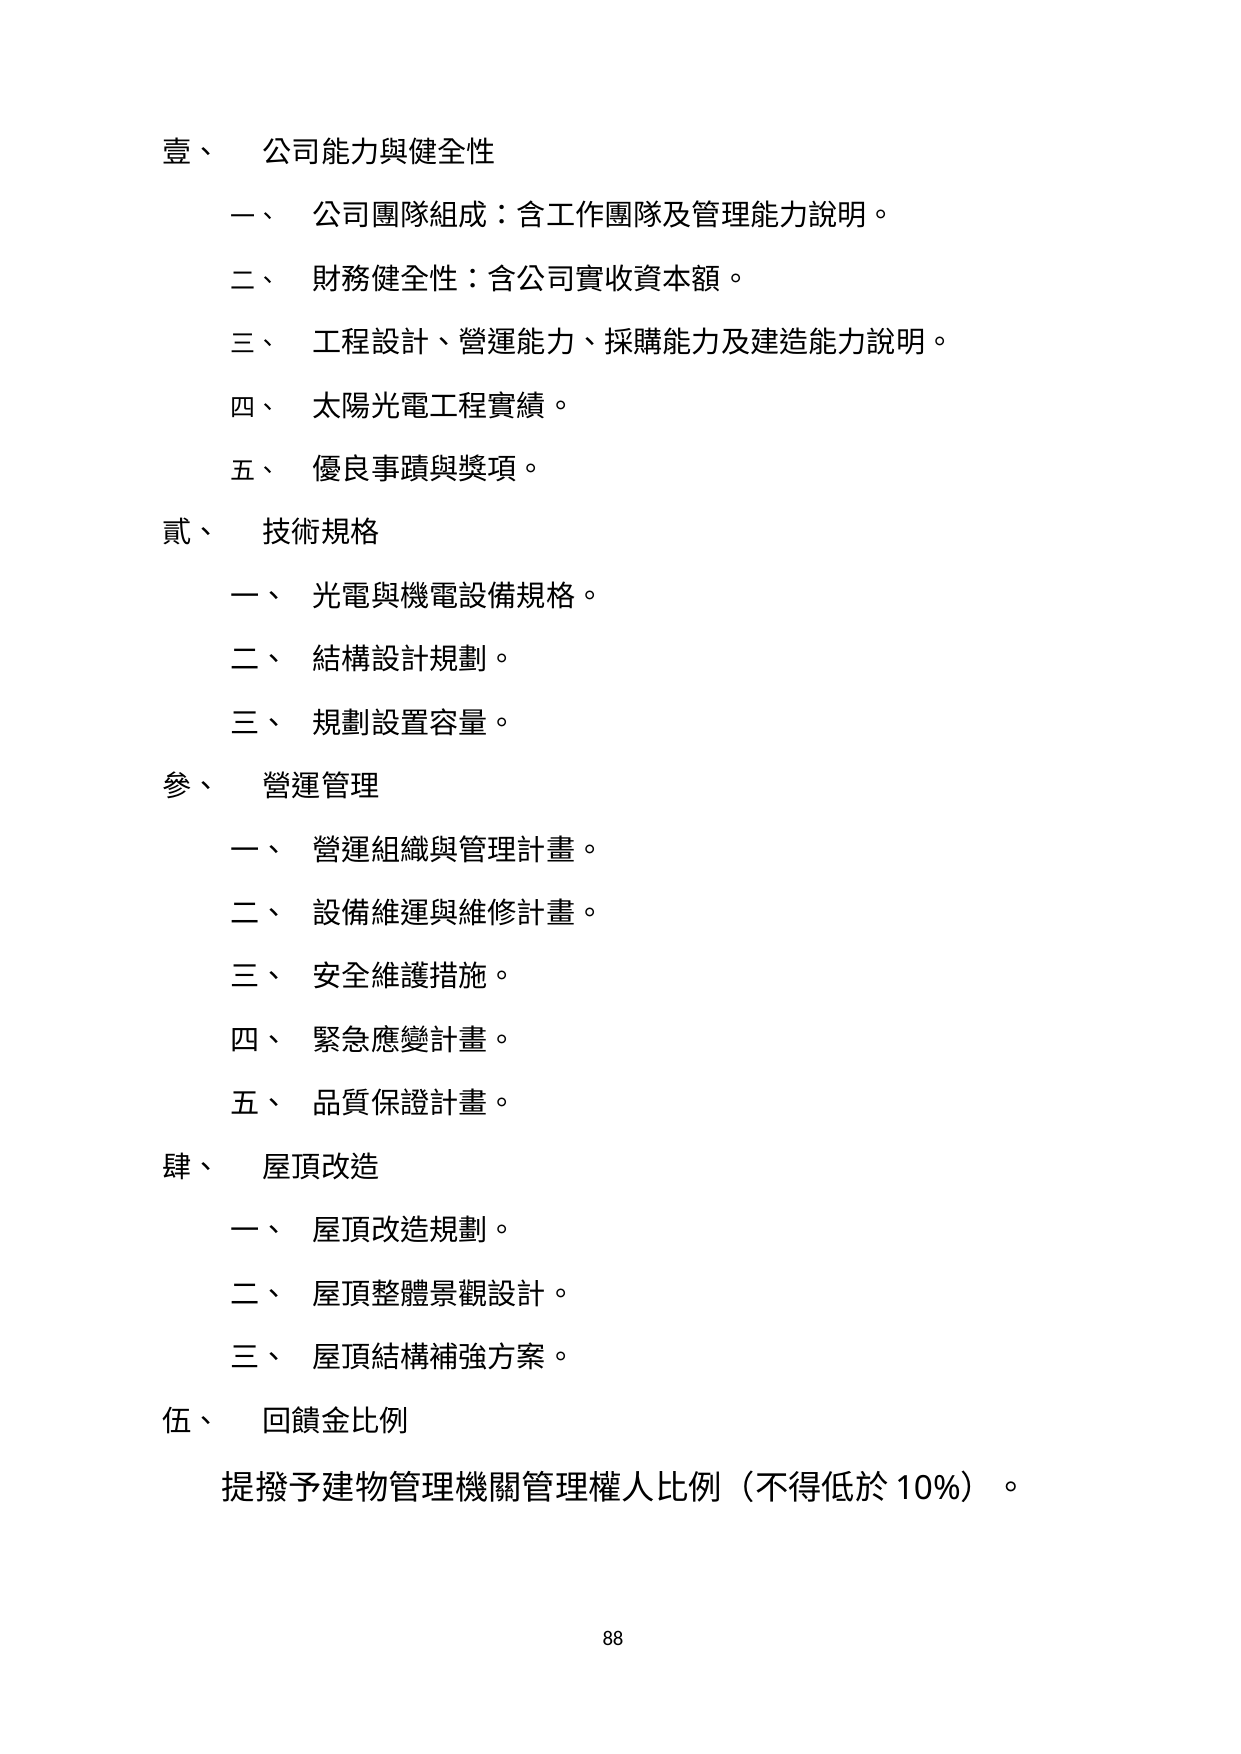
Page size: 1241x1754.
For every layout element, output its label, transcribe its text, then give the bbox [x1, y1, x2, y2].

list 財務健全性：含公司實收資本額。 [230, 255, 1063, 297]
list 工程設計、營運能力、採購能力及建造能力說明。 [230, 319, 1063, 361]
list 優良事蹟與獎項。 [230, 446, 1063, 488]
list 回饋金比例 [162, 1397, 1063, 1439]
list 公司能力與健全性 [162, 128, 1063, 171]
list 公司團隊組成：含工作團隊及管理能力說明。 [230, 192, 1063, 234]
list 屋頂整體景觀設計。 [230, 1270, 1063, 1312]
list 屋頂改造規劃。 [230, 1207, 1063, 1249]
list 品質保證計畫。 [230, 1080, 1063, 1122]
list 營運組織與管理計畫。 [230, 826, 1063, 868]
list 屋頂改造 [162, 1143, 1063, 1186]
list 規劃設置容量。 [230, 699, 1063, 742]
list 緊急應變計畫。 [230, 1016, 1063, 1059]
list 營運管理 [162, 763, 1063, 805]
list 結構設計規劃。 [230, 636, 1063, 678]
list 設備維運與維修計畫。 [230, 889, 1063, 932]
text 提撥予建物管理機關管理權人比例（不得低於10%）。 [221, 1461, 1063, 1509]
list 光電與機電設備規格。 [230, 572, 1063, 615]
list 屋頂結構補強方案。 [230, 1334, 1063, 1376]
list 太陽光電工程實績。 [230, 382, 1063, 424]
list 安全維護措施。 [230, 953, 1063, 995]
list 技術規格 [162, 509, 1063, 551]
